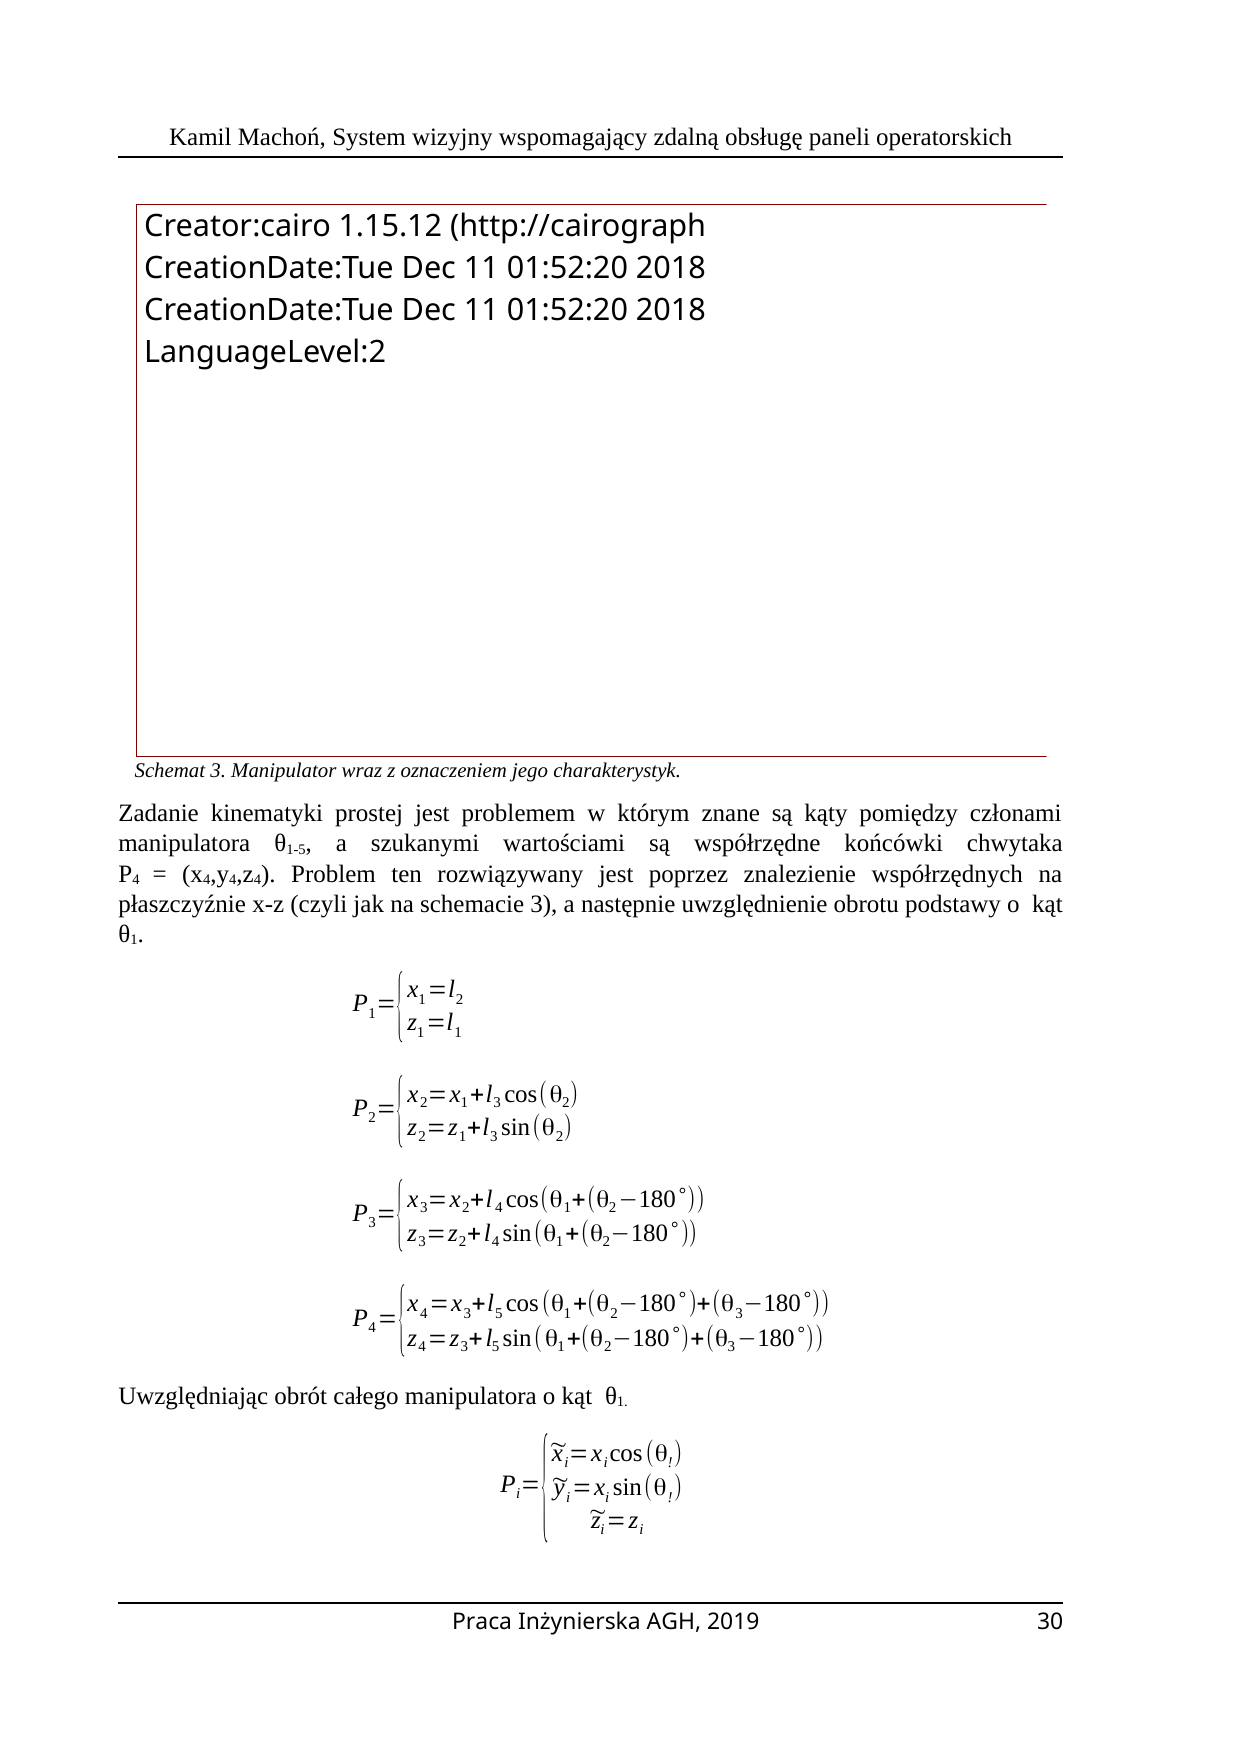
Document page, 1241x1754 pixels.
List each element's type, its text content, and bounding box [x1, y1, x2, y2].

text Zadanie kinematyki prostej jest problemem w którym znane są kąty pomiędzy członami manipulatora θ1-5, a szukanymi wartościami są współrzędne końcówki chwytaka P4 = (x4,y4,z4). Problem ten rozwiązywany jest poprzez znalezienie współrzędnych na płaszczyźnie x-z (czyli jak na schemacie 3), a następnie uwzględnienie obrotu podstawy o kąt θ1. [118, 187, 1063, 948]
text Schemat 3. Manipulator wraz z oznaczeniem jego charakterystyk. [134, 202, 1047, 782]
text Uwzględniając obrót całego manipulatora o kąt θ1. [118, 1381, 1063, 1409]
